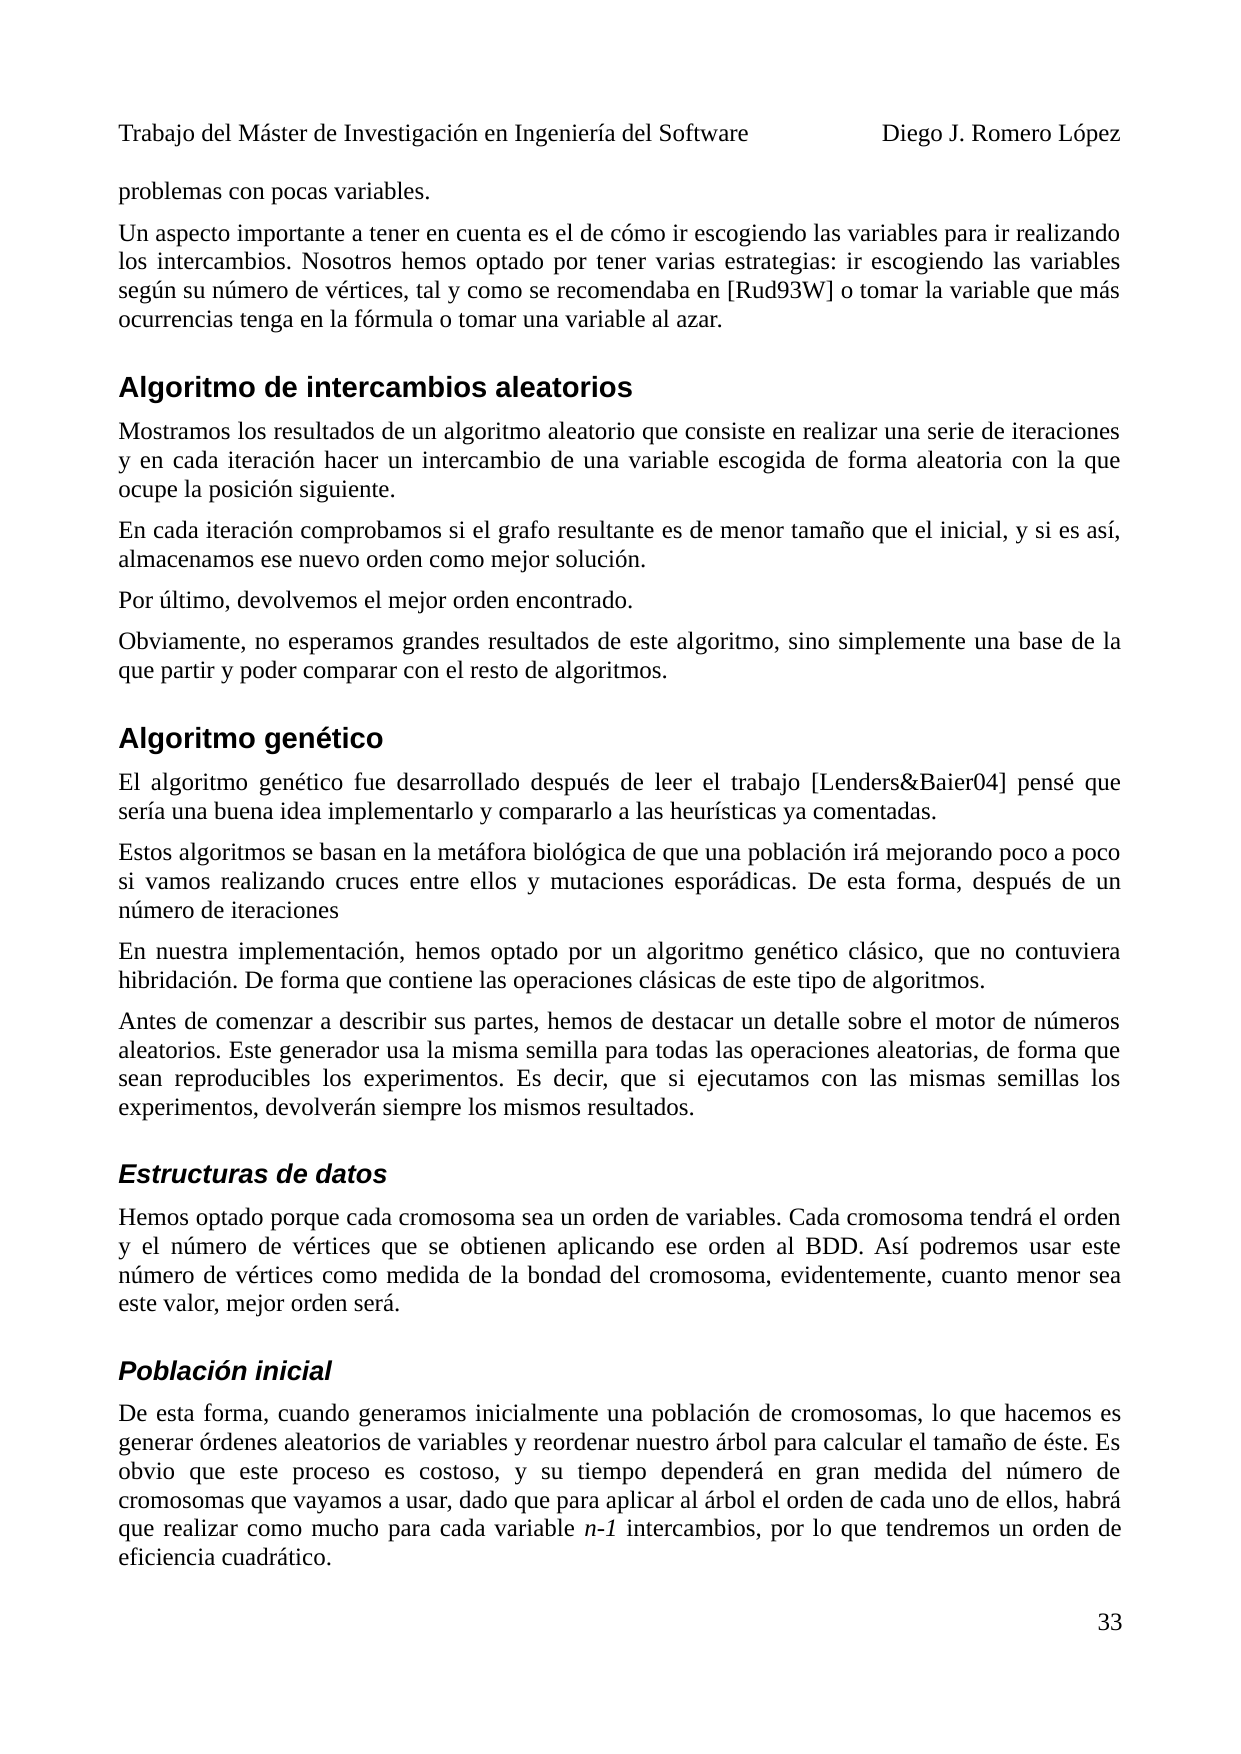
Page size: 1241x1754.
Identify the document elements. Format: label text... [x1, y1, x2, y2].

subtitle Población inicial [118, 1355, 1122, 1386]
text En nuestra implementación, hemos optado por un algoritmo genético clásico, que no contuviera hibridación. De forma que contiene las operaciones clásicas de este tipo de algoritmos. [118, 936, 1122, 993]
subtitle Estructuras de datos [118, 1158, 1122, 1190]
text Mostramos los resultados de un algoritmo aleatorio que consiste en realizar una serie de iteraciones y en cada iteración hacer un intercambio de una variable escogida de forma aleatoria con la que ocupe la posición siguiente. [118, 416, 1122, 502]
text Hemos optado porque cada cromosoma sea un orden de variables. Cada cromosoma tendrá el orden y el número de vértices que se obtienen aplicando ese orden al BDD. Así podremos usar este número de vértices como medida de la bondad del cromosoma, evidentemente, cuanto menor sea este valor, mejor orden será. [118, 1202, 1122, 1317]
text Por último, devolvemos el mejor orden encontrado. [118, 585, 1122, 614]
text En cada iteración comprobamos si el grafo resultante es de menor tamaño que el inicial, y si es así, almacenamos ese nuevo orden como mejor solución. [118, 515, 1122, 572]
text De esta forma, cuando generamos inicialmente una población de cromosomas, lo que hacemos es generar órdenes aleatorios de variables y reordenar nuestro árbol para calcular el tamaño de éste. Es obvio que este proceso es costoso, y su tiempo dependerá en gran medida del número de cromosomas que vayamos a usar, dado que para aplicar al árbol el orden de cada uno de ellos, habrá que realizar como mucho para cada variable n-1 intercambios, por lo que tendremos un orden de eficiencia cuadrático. [118, 1398, 1122, 1571]
subtitle Algoritmo genético [118, 721, 1122, 755]
text Antes de comenzar a describir sus partes, hemos de destacar un detalle sobre el motor de números aleatorios. Este generador usa la misma semilla para todas las operaciones aleatorias, de forma que sean reproducibles los experimentos. Es decir, que si ejecutamos con las mismas semillas los experimentos, devolverán siempre los mismos resultados. [118, 1006, 1122, 1121]
text Un aspecto importante a tener en cuenta es el de cómo ir escogiendo las variables para ir realizando los intercambios. Nosotros hemos optado por tener varias estrategias: ir escogiendo las variables según su número de vértices, tal y como se recomendaba en [Rud93W] o tomar la variable que más ocurrencias tenga en la fórmula o tomar una variable al azar. [118, 218, 1122, 333]
text Estos algoritmos se basan en la metáfora biológica de que una población irá mejorando poco a poco si vamos realizando cruces entre ellos y mutaciones esporádicas. De esta forma, después de un número de iteraciones [118, 837, 1122, 923]
text Obviamente, no esperamos grandes resultados de este algoritmo, sino simplemente una base de la que partir y poder comparar con el resto de algoritmos. [118, 626, 1122, 684]
subtitle Algoritmo de intercambios aleatorios [118, 370, 1122, 404]
text problemas con pocas variables. [118, 176, 1122, 205]
text El algoritmo genético fue desarrollado después de leer el trabajo [Lenders&Baier04] pensé que sería una buena idea implementarlo y compararlo a las heurísticas ya comentadas. [118, 767, 1122, 825]
